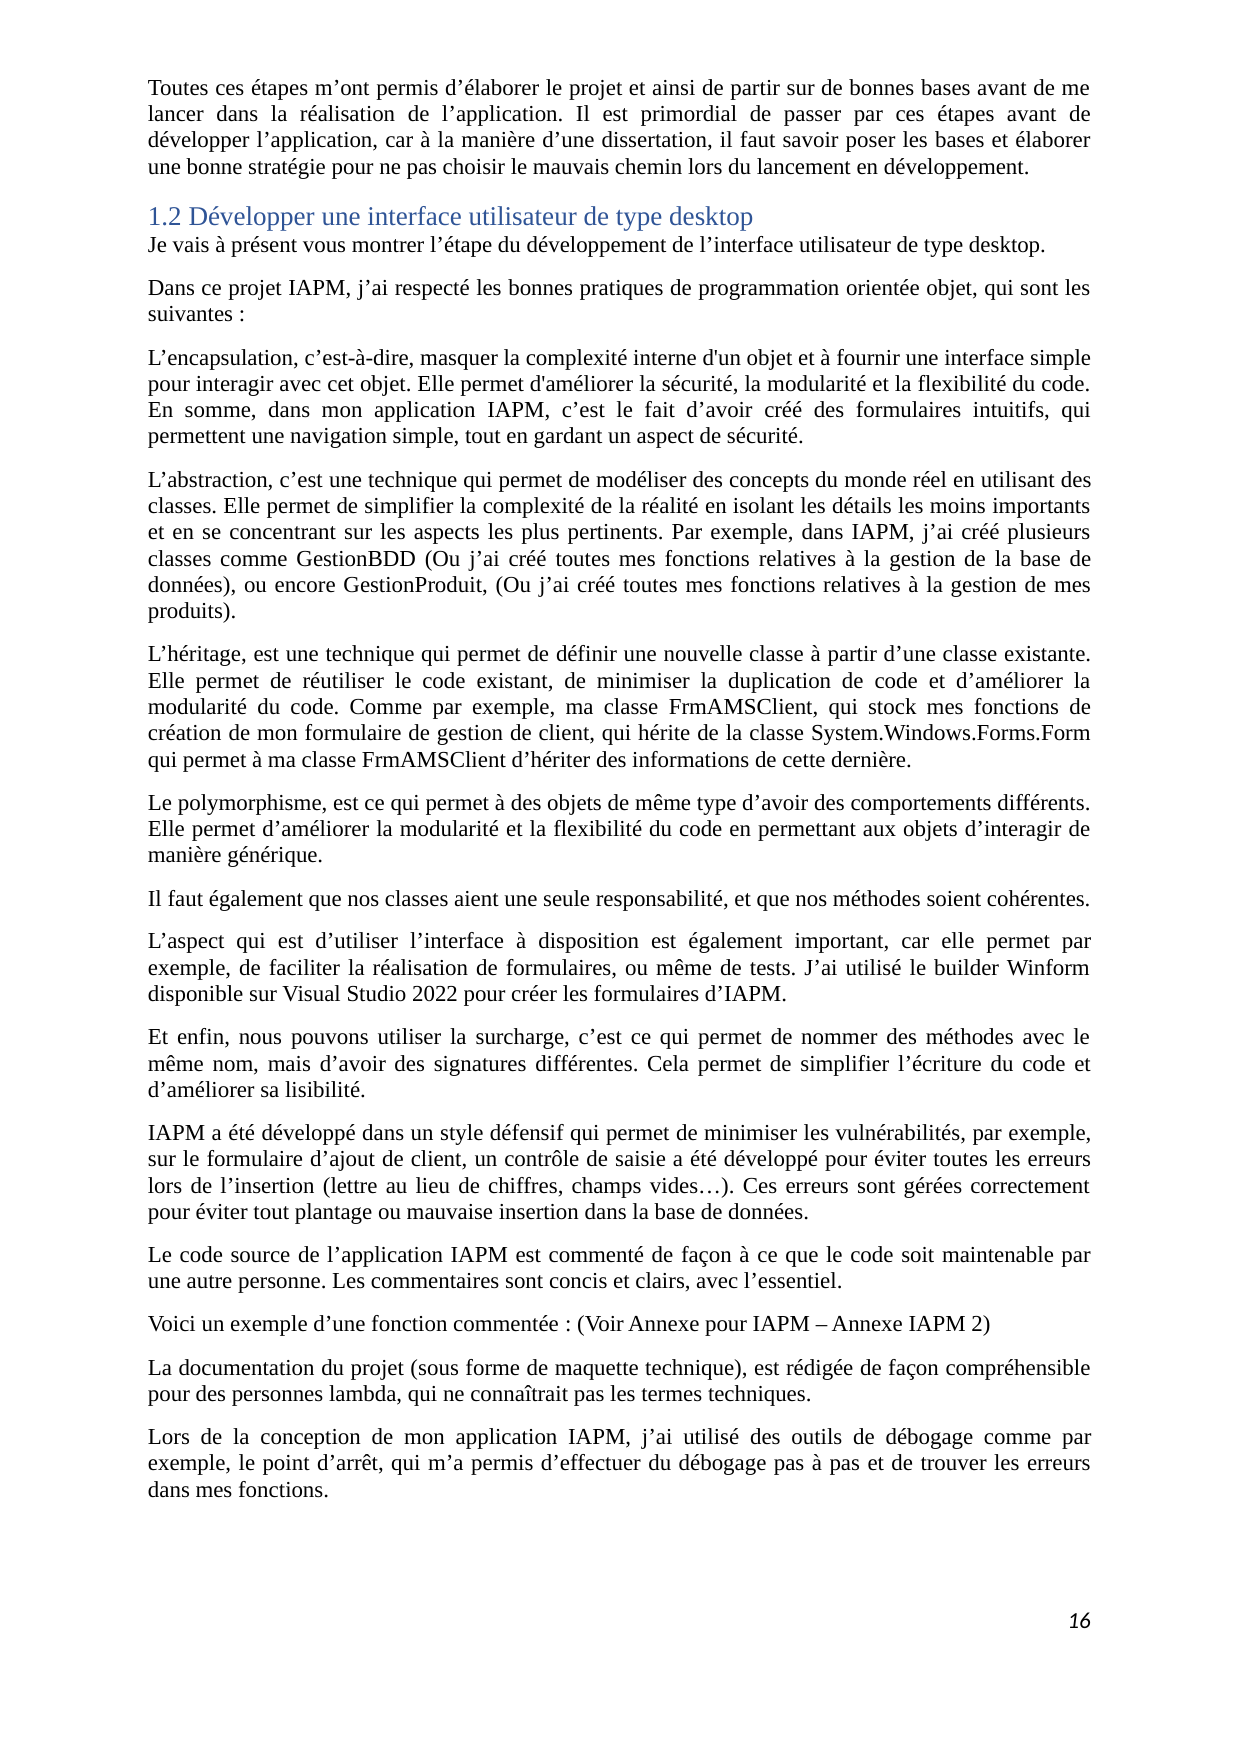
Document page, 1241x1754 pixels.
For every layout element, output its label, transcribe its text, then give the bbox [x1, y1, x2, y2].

text L’encapsulation, c’est-à-dire, masquer la complexité interne d'un objet et à fournir une interface simple pour interagir avec cet objet. Elle permet d'améliorer la sécurité, la modularité et la flexibilité du code. En somme, dans mon application IAPM, c’est le fait d’avoir créé des formulaires intuitifs, qui permettent une navigation simple, tout en gardant un aspect de sécurité. [148, 343, 1093, 449]
text Et enfin, nous pouvons utiliser la surcharge, c’est ce qui permet de nommer des méthodes avec le même nom, mais d’avoir des signatures différentes. Cela permet de simplifier l’écriture du code et d’améliorer sa lisibilité. [148, 1023, 1093, 1102]
text Le polymorphisme, est ce qui permet à des objets de même type d’avoir des comportements différents. Elle permet d’améliorer la modularité et la flexibilité du code en permettant aux objets d’interagir de manière générique. [148, 789, 1093, 868]
text Voici un exemple d’une fonction commentée : (Voir Annexe pour IAPM – Annexe IAPM 2) [148, 1311, 1093, 1337]
list Développer une interface utilisateur de type desktop [148, 200, 1093, 231]
text Lors de la conception de mon application IAPM, j’ai utilisé des outils de débogage comme par exemple, le point d’arrêt, qui m’a permis d’effectuer du débogage pas à pas et de trouver les erreurs dans mes fonctions. [148, 1423, 1093, 1502]
text Il faut également que nos classes aient une seule responsabilité, et que nos méthodes soient cohérentes. [148, 884, 1093, 911]
text L’abstraction, c’est une technique qui permet de modéliser des concepts du monde réel en utilisant des classes. Elle permet de simplifier la complexité de la réalité en isolant les détails les moins importants et en se concentrant sur les aspects les plus pertinents. Par exemple, dans IAPM, j’ai créé plusieurs classes comme GestionBDD (Ou j’ai créé toutes mes fonctions relatives à la gestion de la base de données), ou encore GestionProduit, (Ou j’ai créé toutes mes fonctions relatives à la gestion de mes produits). [148, 466, 1093, 624]
text La documentation du projet (sous forme de maquette technique), est rédigée de façon compréhensible pour des personnes lambda, qui ne connaîtrait pas les termes techniques. [148, 1353, 1093, 1406]
text Toutes ces étapes m’ont permis d’élaborer le projet et ainsi de partir sur de bonnes bases avant de me lancer dans la réalisation de l’application. Il est primordial de passer par ces étapes avant de développer l’application, car à la manière d’une dissertation, il faut savoir poser les bases et élaborer une bonne stratégie pour ne pas choisir le mauvais chemin lors du lancement en développement. [148, 74, 1093, 179]
text Je vais à présent vous montrer l’étape du développement de l’interface utilisateur de type desktop. [148, 231, 1093, 257]
text IAPM a été développé dans un style défensif qui permet de minimiser les vulnérabilités, par exemple, sur le formulaire d’ajout de client, un contrôle de saisie a été développé pour éviter toutes les erreurs lors de l’insertion (lettre au lieu de chiffres, champs vides…). Ces erreurs sont gérées correctement pour éviter tout plantage ou mauvaise insertion dans la base de données. [148, 1119, 1093, 1224]
text L’héritage, est une technique qui permet de définir une nouvelle classe à partir d’une classe existante. Elle permet de réutiliser le code existant, de minimiser la duplication de code et d’améliorer la modularité du code. Comme par exemple, ma classe FrmAMSClient, qui stock mes fonctions de création de mon formulaire de gestion de client, qui hérite de la classe System.Windows.Forms.Form qui permet à ma classe FrmAMSClient d’hériter des informations de cette dernière. [148, 640, 1093, 772]
text L’aspect qui est d’utiliser l’interface à disposition est également important, car elle permet par exemple, de faciliter la réalisation de formulaires, ou même de tests. J’ai utilisé le builder Winform disponible sur Visual Studio 2022 pour créer les formulaires d’IAPM. [148, 928, 1093, 1007]
text Dans ce projet IAPM, j’ai respecté les bonnes pratiques de programmation orientée objet, qui sont les suivantes : [148, 274, 1093, 327]
text Le code source de l’application IAPM est commenté de façon à ce que le code soit maintenable par une autre personne. Les commentaires sont concis et clairs, avec l’essentiel. [148, 1241, 1093, 1294]
